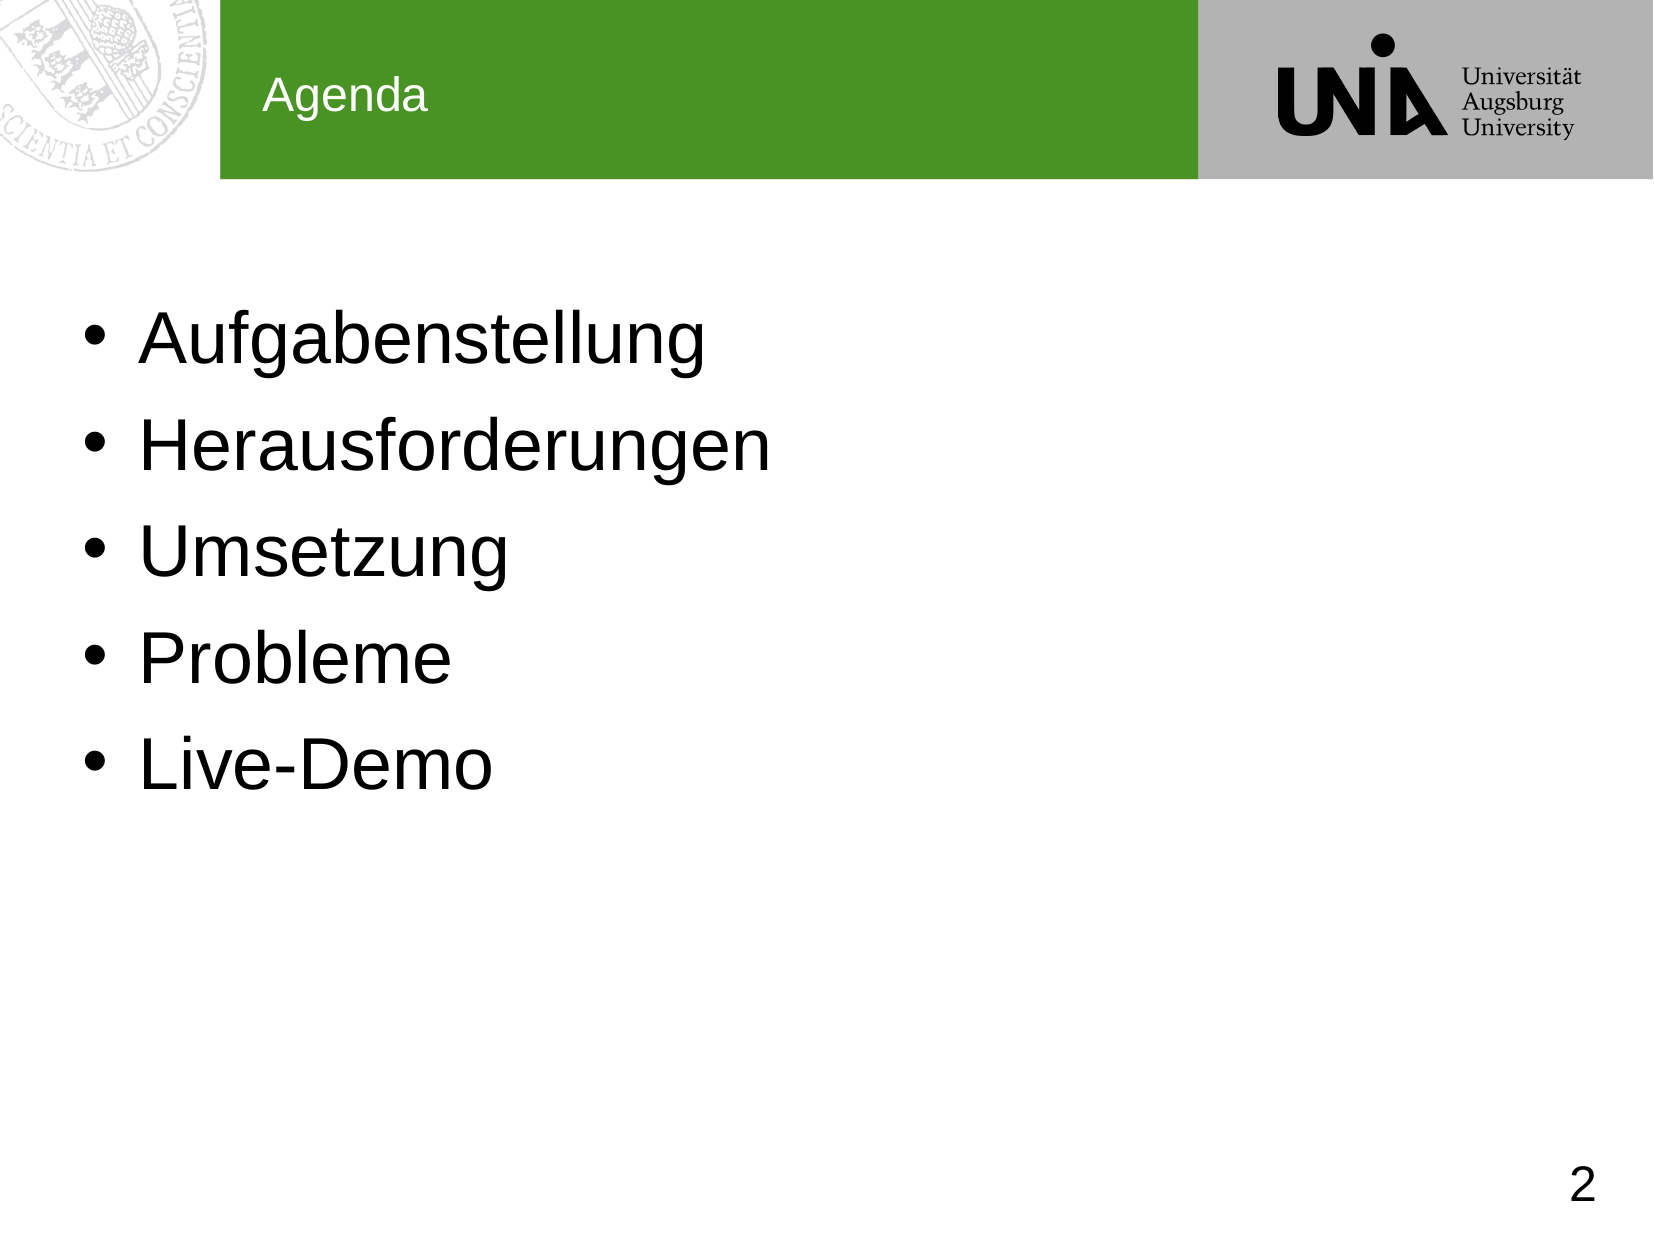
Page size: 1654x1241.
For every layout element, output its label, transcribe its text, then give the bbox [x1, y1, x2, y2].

list Aufgabenstellung Herausforderungen Umsetzung Probleme Live-Demo [82, 290, 1571, 1010]
picture [1237, 13, 1640, 298]
title Agenda [247, 55, 1199, 180]
picture [0, 0, 207, 172]
